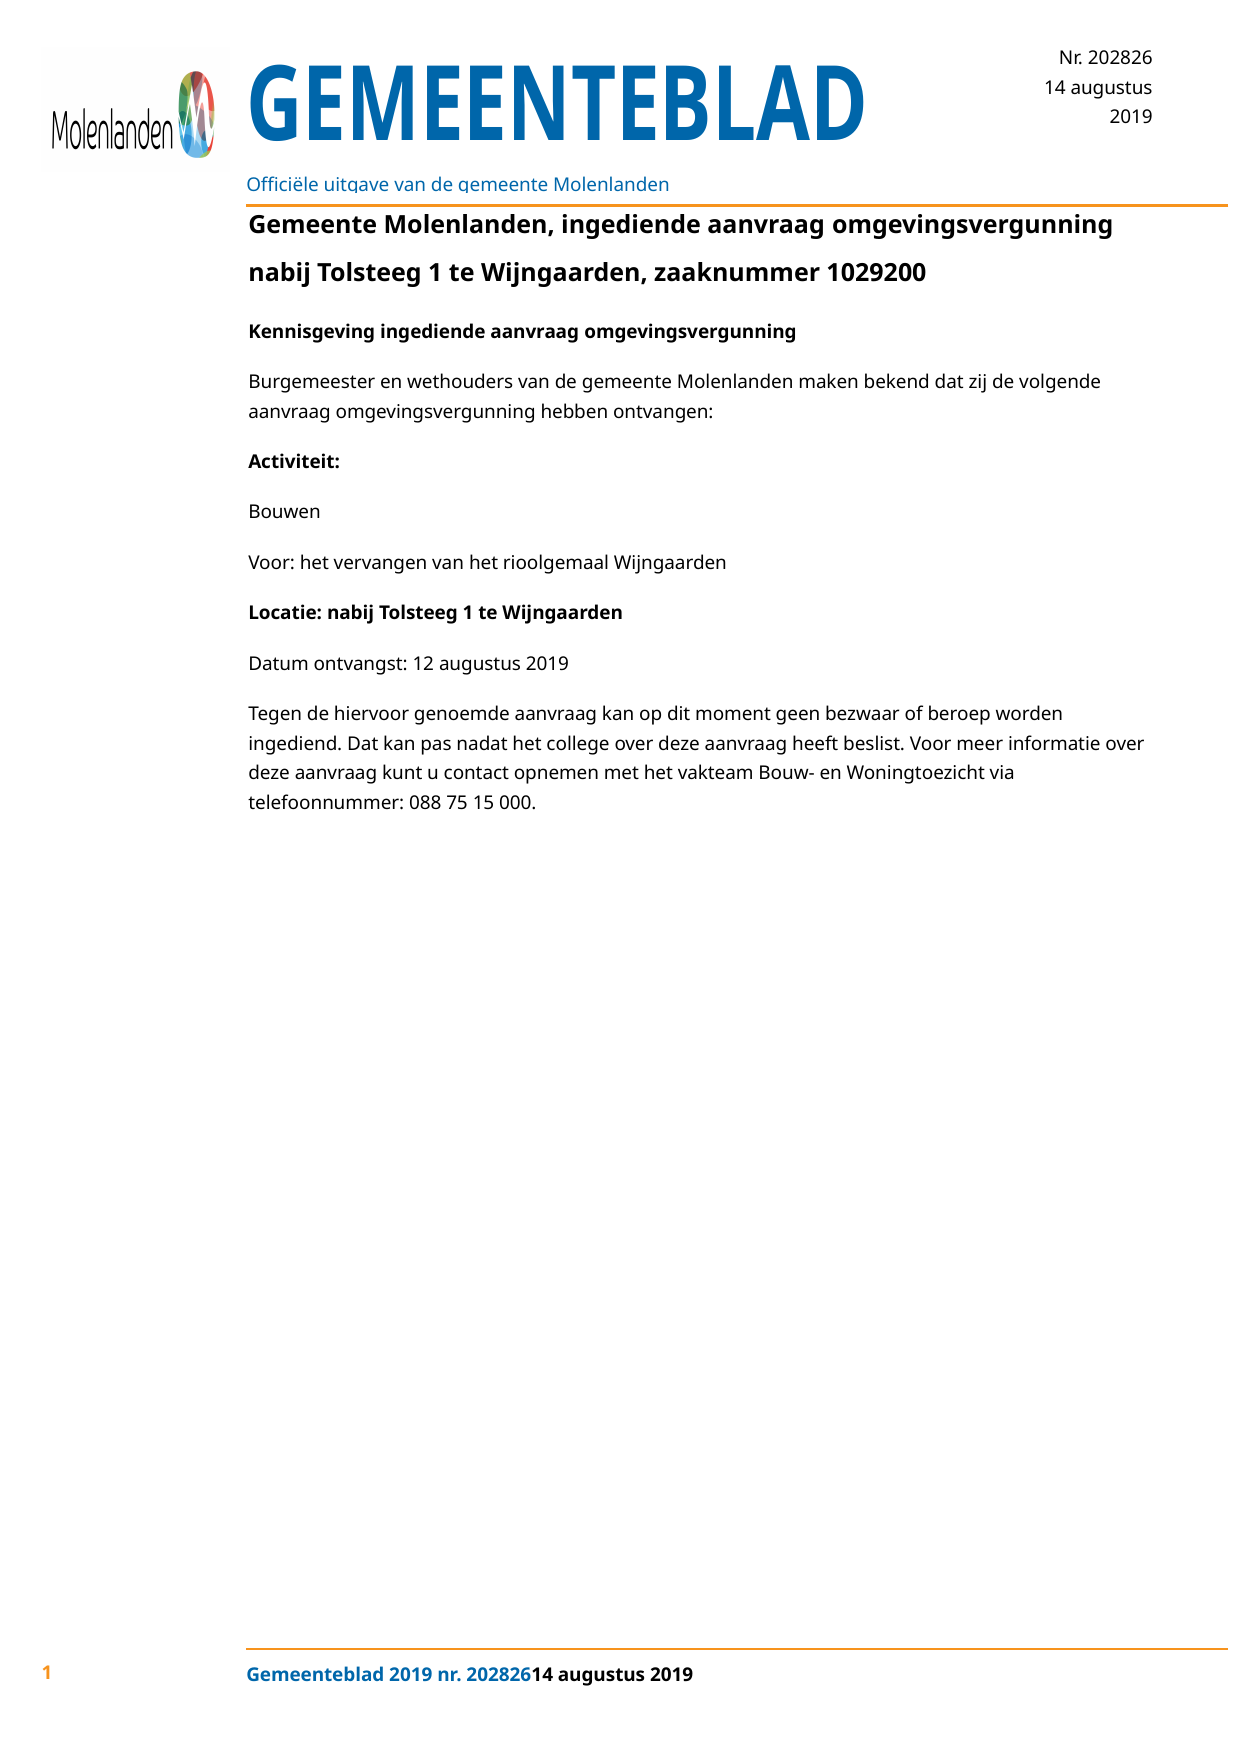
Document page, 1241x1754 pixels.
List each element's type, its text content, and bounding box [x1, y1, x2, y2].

text Locatie: nabij Tolsteeg 1 te Wijngaarden [248, 599, 1152, 625]
picture [41, 47, 231, 172]
text Burgemeester en wethouders van de gemeente Molenlanden maken bekend dat zij de volgende aanvraag omgevingsvergunning hebben ontvangen: [248, 368, 1152, 424]
text Datum ontvangst: 12 augustus 2019 [248, 650, 1152, 676]
text Kennisgeving ingediende aanvraag omgevingsvergunning [248, 318, 1152, 344]
text Bouwen [248, 499, 1152, 524]
text Voor: het vervangen van het rioolgemaal Wijngaarden [248, 549, 1152, 575]
text Gemeente Molenlanden, ingediende aanvraag omgevingsvergunning nabij Tolsteeg 1 te Wijngaarden, zaaknummer 1029200 [248, 207, 1152, 288]
text Tegen de hiervoor genoemde aanvraag kan op dit moment geen bezwaar of beroep worden ingediend. Dat kan pas nadat het college over deze aanvraag heeft beslist. Voor meer informatie over deze aanvraag kunt u contact opnemen met het vakteam Bouw- en Woningtoezicht via telefoonnummer: 088 75 15 000. [248, 700, 1152, 815]
text Activiteit: [248, 448, 1152, 474]
